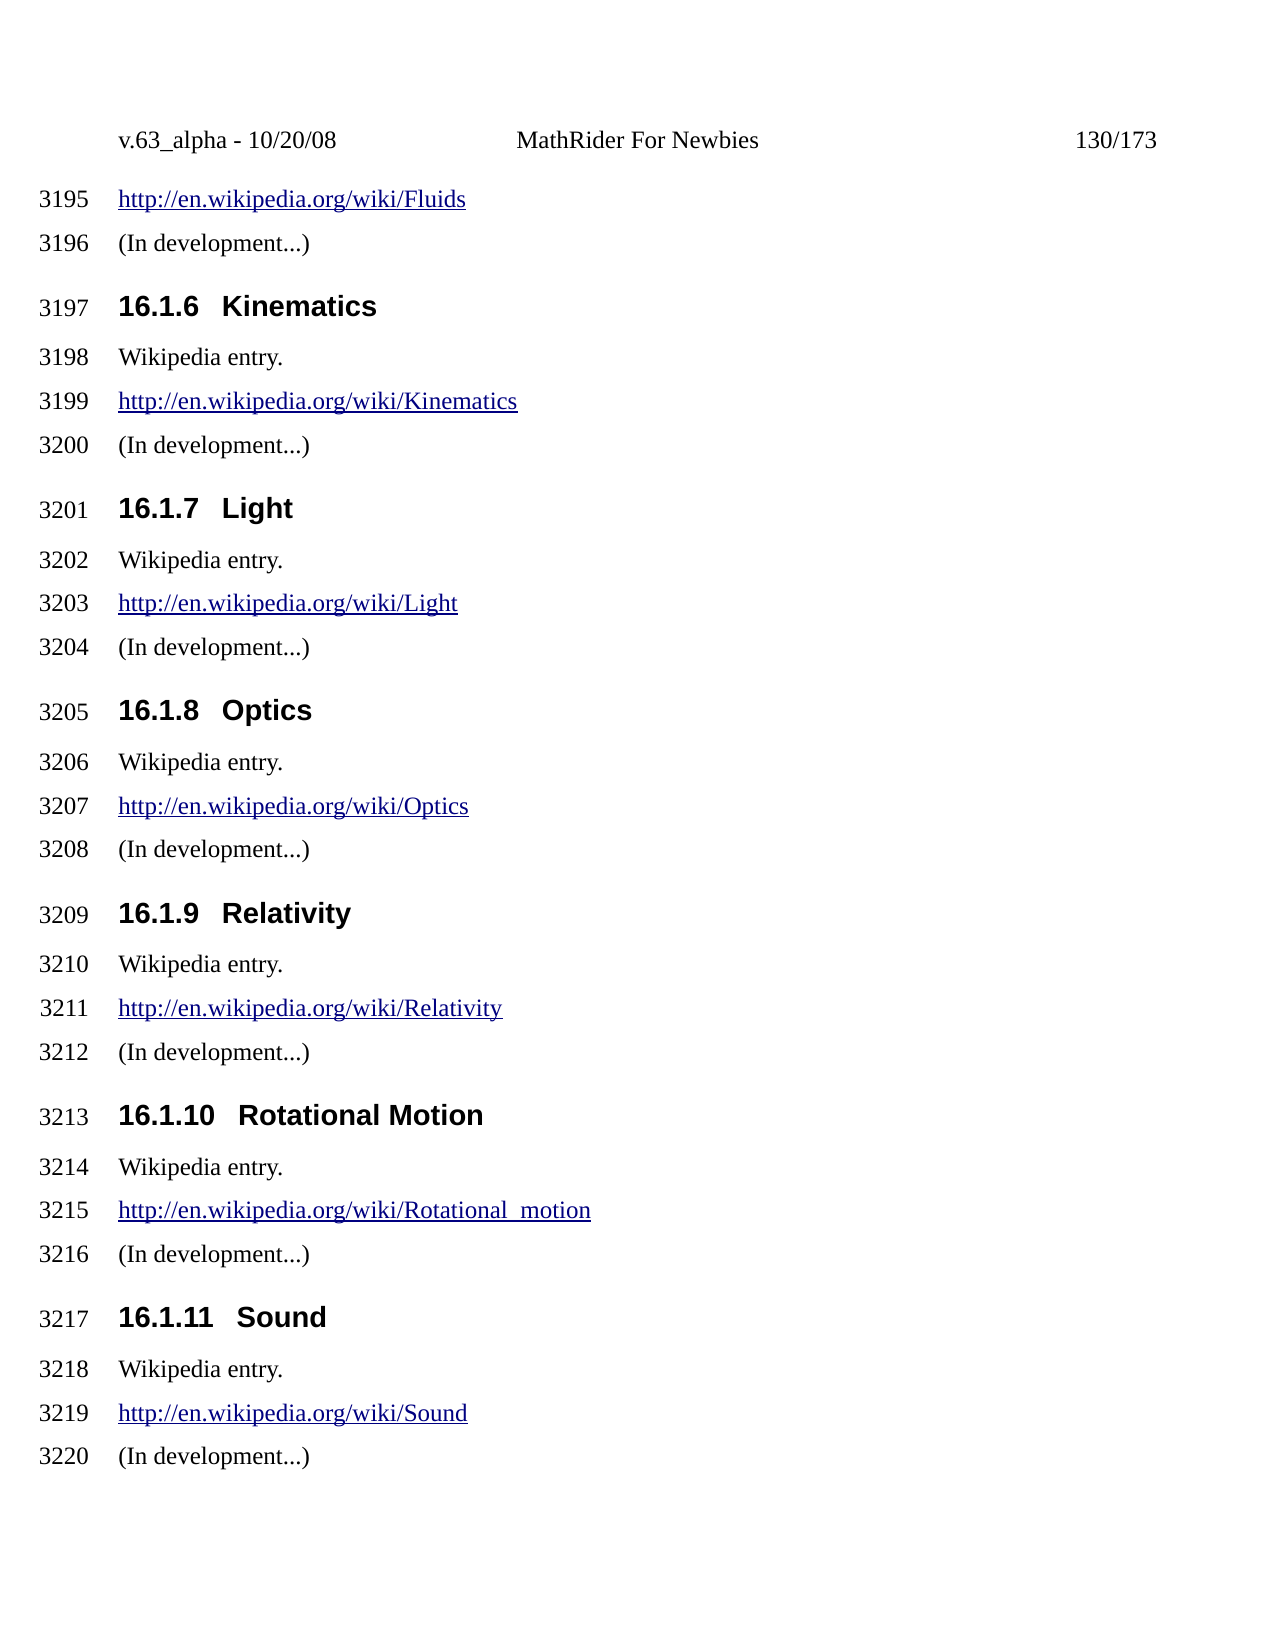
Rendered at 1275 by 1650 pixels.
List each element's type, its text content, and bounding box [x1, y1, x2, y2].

text http://en.wikipedia.org/wiki/Kinematics [118, 386, 1157, 415]
text Wikipedia entry. [118, 949, 1157, 978]
text Wikipedia entry. [118, 342, 1157, 371]
text (In development...) [118, 632, 1157, 661]
text http://en.wikipedia.org/wiki/Rotational_motion [118, 1195, 1157, 1224]
text (In development...) [118, 430, 1157, 459]
subtitle Rotational Motion [118, 1098, 1157, 1132]
text Wikipedia entry. [118, 747, 1157, 776]
text http://en.wikipedia.org/wiki/Relativity [118, 993, 1157, 1022]
text (In development...) [118, 1441, 1157, 1470]
text (In development...) [118, 1037, 1157, 1066]
text Wikipedia entry. [118, 1152, 1157, 1180]
text (In development...) [118, 228, 1157, 256]
text http://en.wikipedia.org/wiki/Light [118, 588, 1157, 617]
text http://en.wikipedia.org/wiki/Optics [118, 791, 1157, 819]
text Wikipedia entry. [118, 1354, 1157, 1383]
subtitle Light [118, 491, 1157, 525]
subtitle Kinematics [118, 289, 1157, 322]
text Wikipedia entry. [118, 545, 1157, 573]
text (In development...) [118, 834, 1157, 863]
subtitle Relativity [118, 896, 1157, 929]
subtitle Sound [118, 1300, 1157, 1334]
text http://en.wikipedia.org/wiki/Sound [118, 1398, 1157, 1426]
text http://en.wikipedia.org/wiki/Fluids [118, 184, 1157, 213]
subtitle Optics [118, 693, 1157, 727]
text (In development...) [118, 1239, 1157, 1268]
